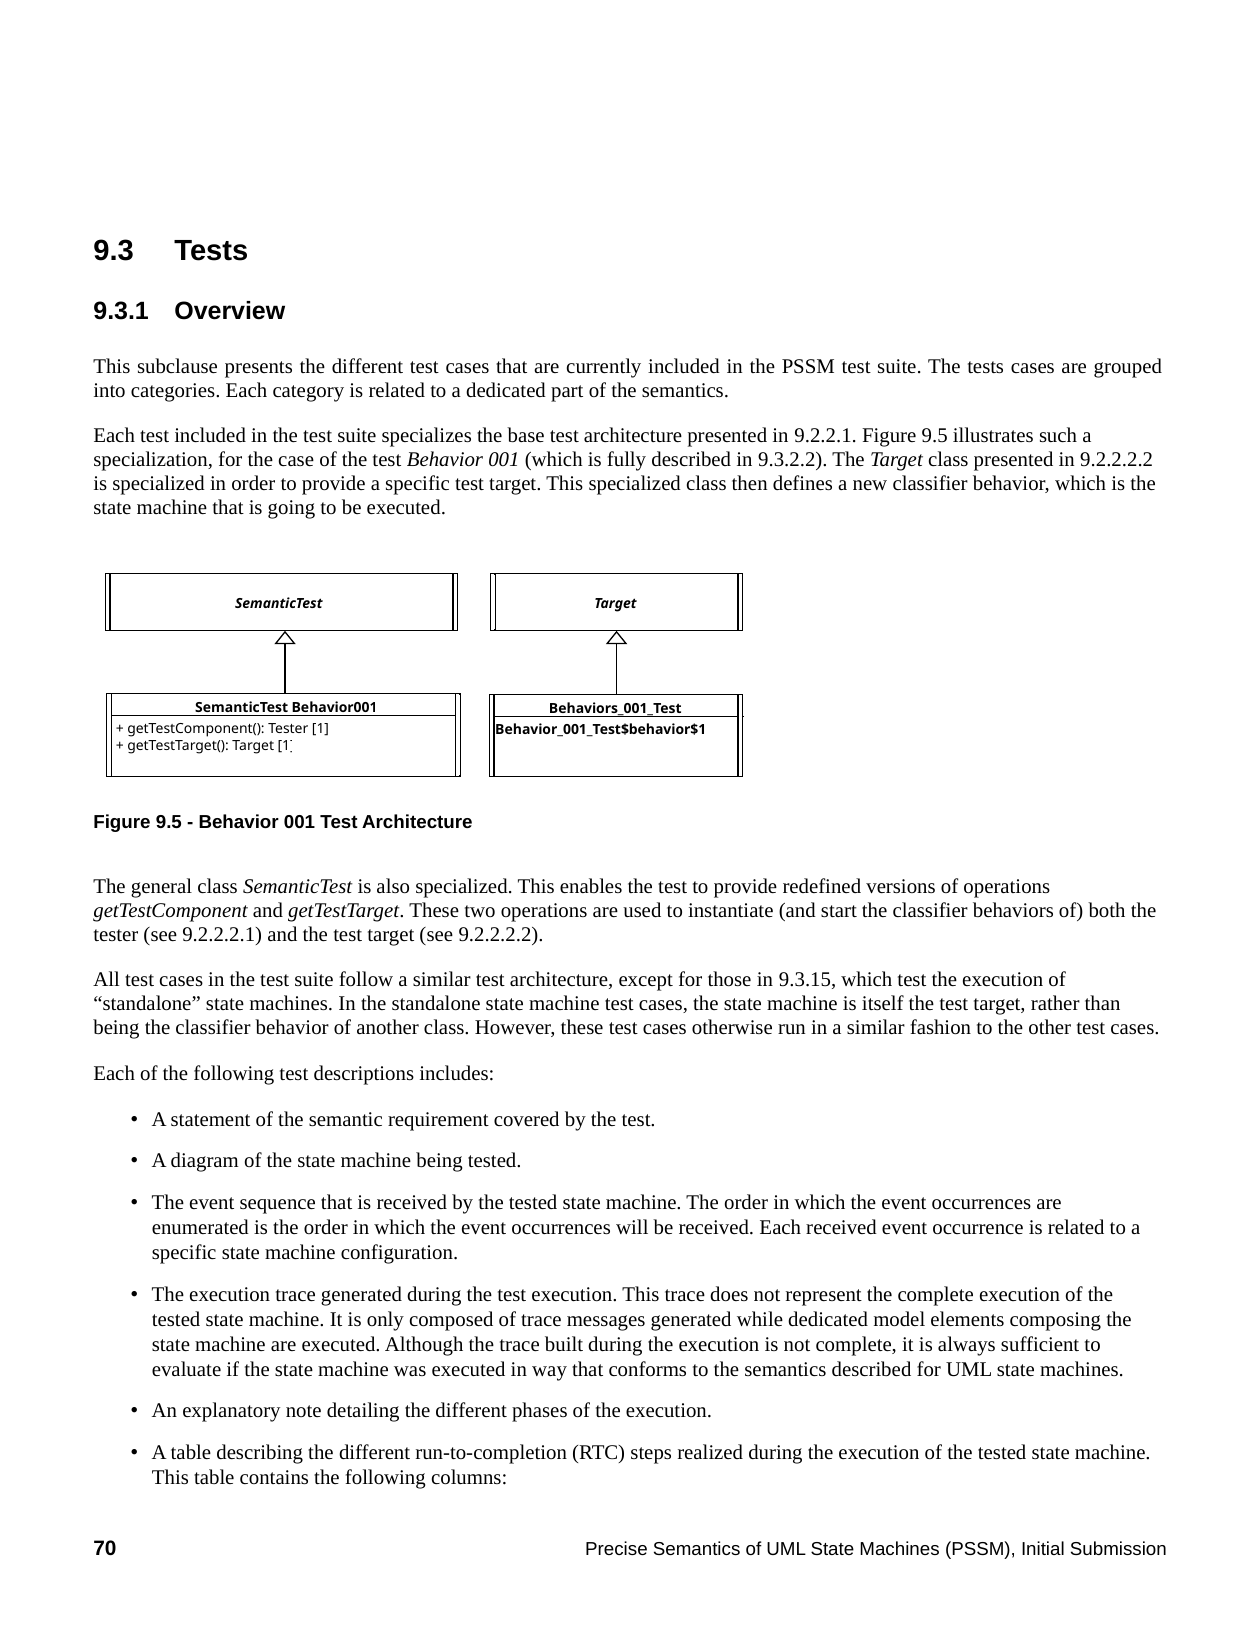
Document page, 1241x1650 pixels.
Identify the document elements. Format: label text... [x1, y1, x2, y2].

text Figure 9.5 - Behavior 001 Test Architecture [93, 811, 1073, 832]
text The general class SemanticTest is also specialized. This enables the test to provide redefined versions of operations getTestComponent and getTestTarget. These two operations are used to instantiate (and start the classifier behaviors of) both the tester (see 9.2.2.2.1) and the test target (see 9.2.2.2.2). [93, 874, 1164, 946]
list The event sequence that is received by the tested state machine. The order in which the event occurrences are enumerated is the order in which the event occurrences will be received. Each received event occurrence is related to a specific state machine configuration. [131, 1189, 1164, 1264]
list An explanatory note detailing the different phases of the execution. [131, 1397, 1164, 1422]
subtitle Tests [93, 231, 1164, 266]
text All test cases in the test suite follow a similar test architecture, except for those in 9.3.15, which test the execution of “standalone” state machines. In the standalone state machine test cases, the state machine is itself the test target, rather than being the classifier behavior of another class. However, these test cases otherwise run in a similar fashion to the other test cases. [93, 967, 1164, 1039]
text Each test included in the test suite specializes the base test architecture presented in 9.2.2.1. Figure 9.5 illustrates such a specialization, for the case of the test Behavior 001 (which is fully described in 9.3.2.2). The Target class presented in 9.2.2.2.2 is specialized in order to provide a specific test target. This specialized class then defines a new classifier behavior, which is the state machine that is going to be executed. [93, 423, 1164, 519]
list A statement of the semantic requirement covered by the test. [131, 1106, 1164, 1131]
list The execution trace generated during the test execution. This trace does not represent the complete execution of the tested state machine. It is only composed of trace messages generated while dedicated model elements composing the state machine are executed. Although the trace built during the execution is not complete, it is always sufficient to evaluate if the state machine was executed in way that conforms to the semantics described for UML state machines. [131, 1281, 1164, 1381]
list A diagram of the state machine being tested. [131, 1147, 1164, 1172]
subtitle Overview [93, 296, 1164, 325]
text This subclause presents the different test cases that are currently included in the PSSM test suite. The tests cases are grouped into categories. Each category is related to a dedicated part of the semantics. [93, 354, 1164, 402]
text Each of the following test descriptions includes: [93, 1060, 1164, 1084]
list A table describing the different run-to-completion (RTC) steps realized during the execution of the tested state machine. This table contains the following columns: [131, 1439, 1164, 1489]
